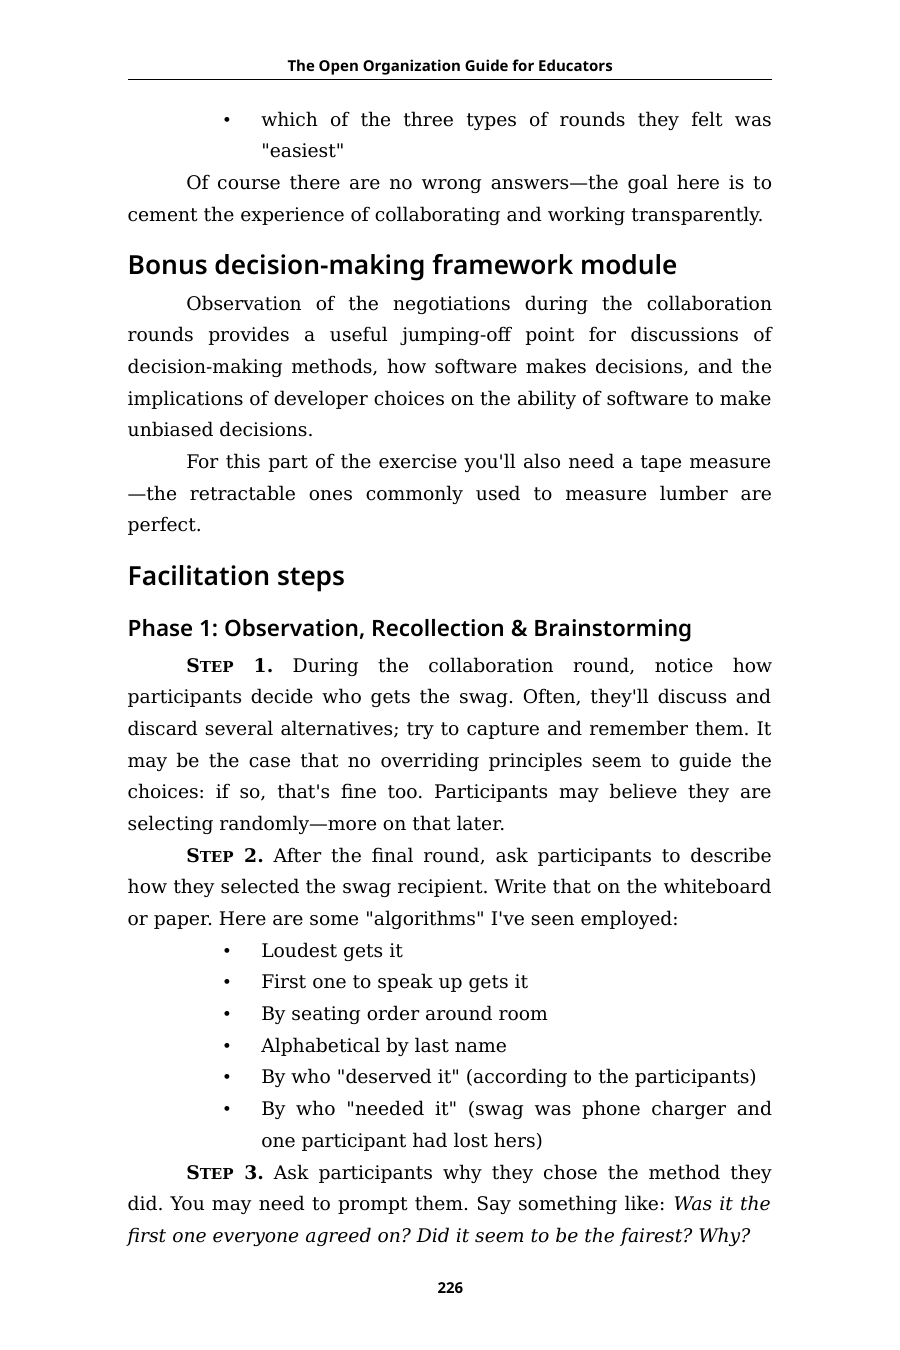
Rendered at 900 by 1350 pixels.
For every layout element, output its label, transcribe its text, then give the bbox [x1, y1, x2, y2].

subtitle Facilitation steps [127, 561, 772, 591]
text For this part of the exercise you'll also need a tape measure—the retractable ones commonly used to measure lumber are perfect. [127, 451, 772, 536]
list Loudest gets it [223, 940, 772, 962]
list By who "deserved it" (according to the participants) [223, 1067, 772, 1088]
text Of course there are no wrong answers—the goal here is to cement the experience of collaborating and working transparently. [127, 172, 772, 226]
list Alphabetical by last name [223, 1035, 772, 1057]
text Step 2. After the final round, ask participants to describe how they selected the swag recipient. Write that on the whiteboard or paper. Here are some "algorithms" I've seen employed: [127, 845, 772, 930]
list which of the three types of rounds they felt was "easiest" [223, 109, 772, 162]
text Step 3. Ask participants why they chose the method they did. You may need to prompt them. Say something like: Was it the first one everyone agreed on? Did it seem to be the fairest? Why? [127, 1162, 772, 1247]
list By who "needed it" (swag was phone charger and one participant had lost hers) [223, 1098, 772, 1152]
subtitle Phase 1: Observation, Recollection & Brainstorming [127, 616, 772, 642]
list First one to speak up gets it [223, 972, 772, 993]
subtitle Bonus decision-making framework module [127, 250, 772, 280]
text Step 1. During the collaboration round, notice how participants decide who gets the swag. Often, they'll discuss and discard several alternatives; try to capture and remember them. It may be the case that no overriding principles seem to guide the choices: if so, that's fine too. Participants may believe they are selecting randomly—more on that later. [127, 654, 772, 835]
text Observation of the negotiations during the collaboration rounds provides a useful jumping-off point for discussions of decision-making methods, how software makes decisions, and the implications of developer choices on the ability of software to make unbiased decisions. [127, 293, 772, 441]
list By seating order around room [223, 1003, 772, 1025]
